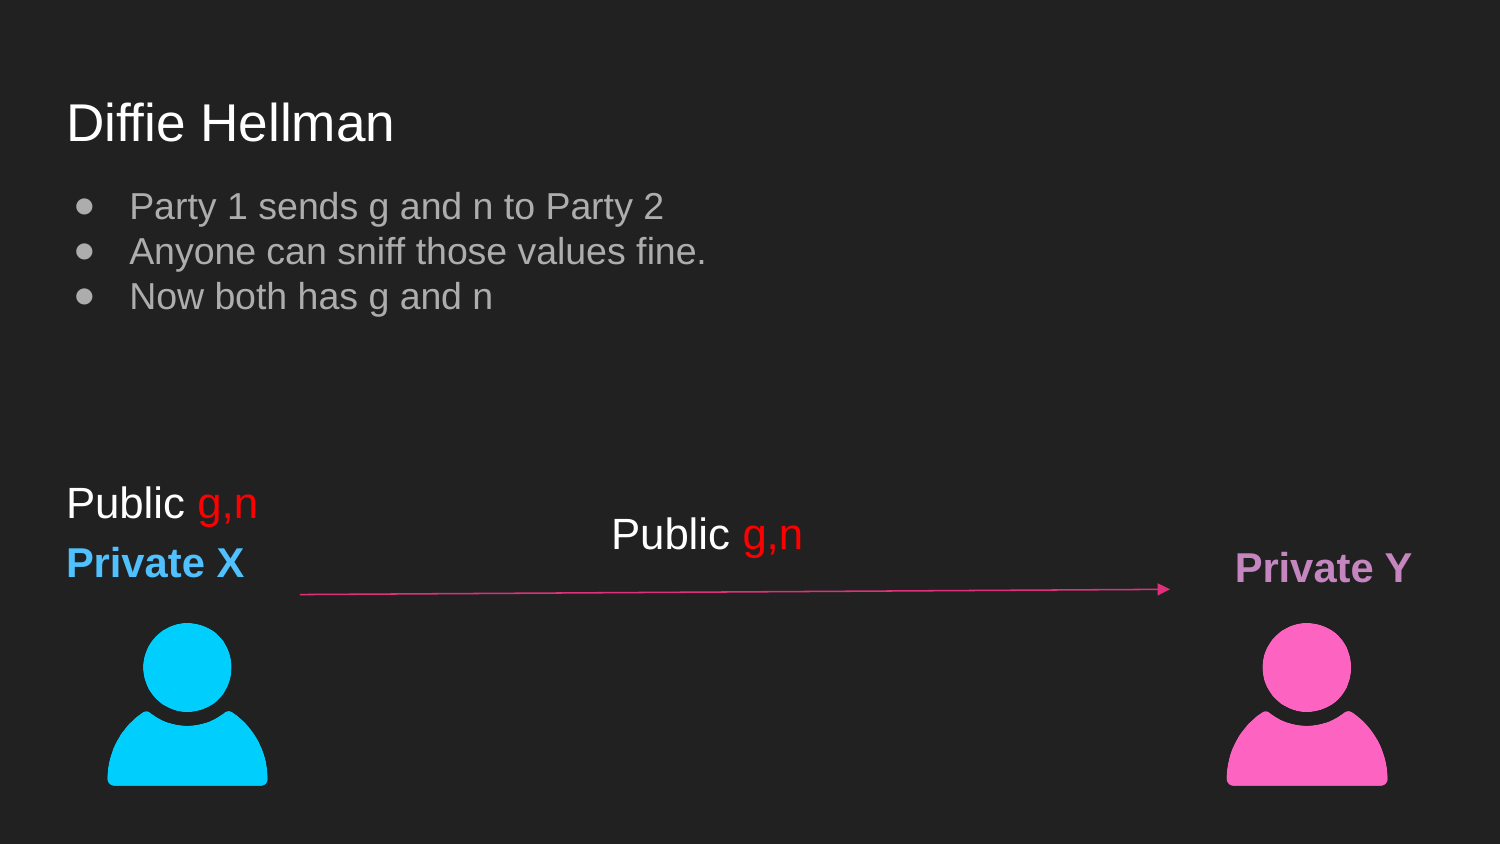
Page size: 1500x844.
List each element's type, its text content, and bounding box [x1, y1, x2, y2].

text_box Public g,n [596, 490, 874, 566]
text_box Public g,n [51, 467, 329, 536]
text_box Private Y [1219, 525, 1430, 602]
picture [85, 596, 295, 807]
picture [1204, 596, 1415, 807]
text_box Private X [51, 521, 542, 597]
text_box Party 1 sends g and n to Party 2 Anyone can sniff those values fine. Now both has g and n [39, 166, 1160, 467]
title Diffie Hellman [51, 72, 1449, 167]
